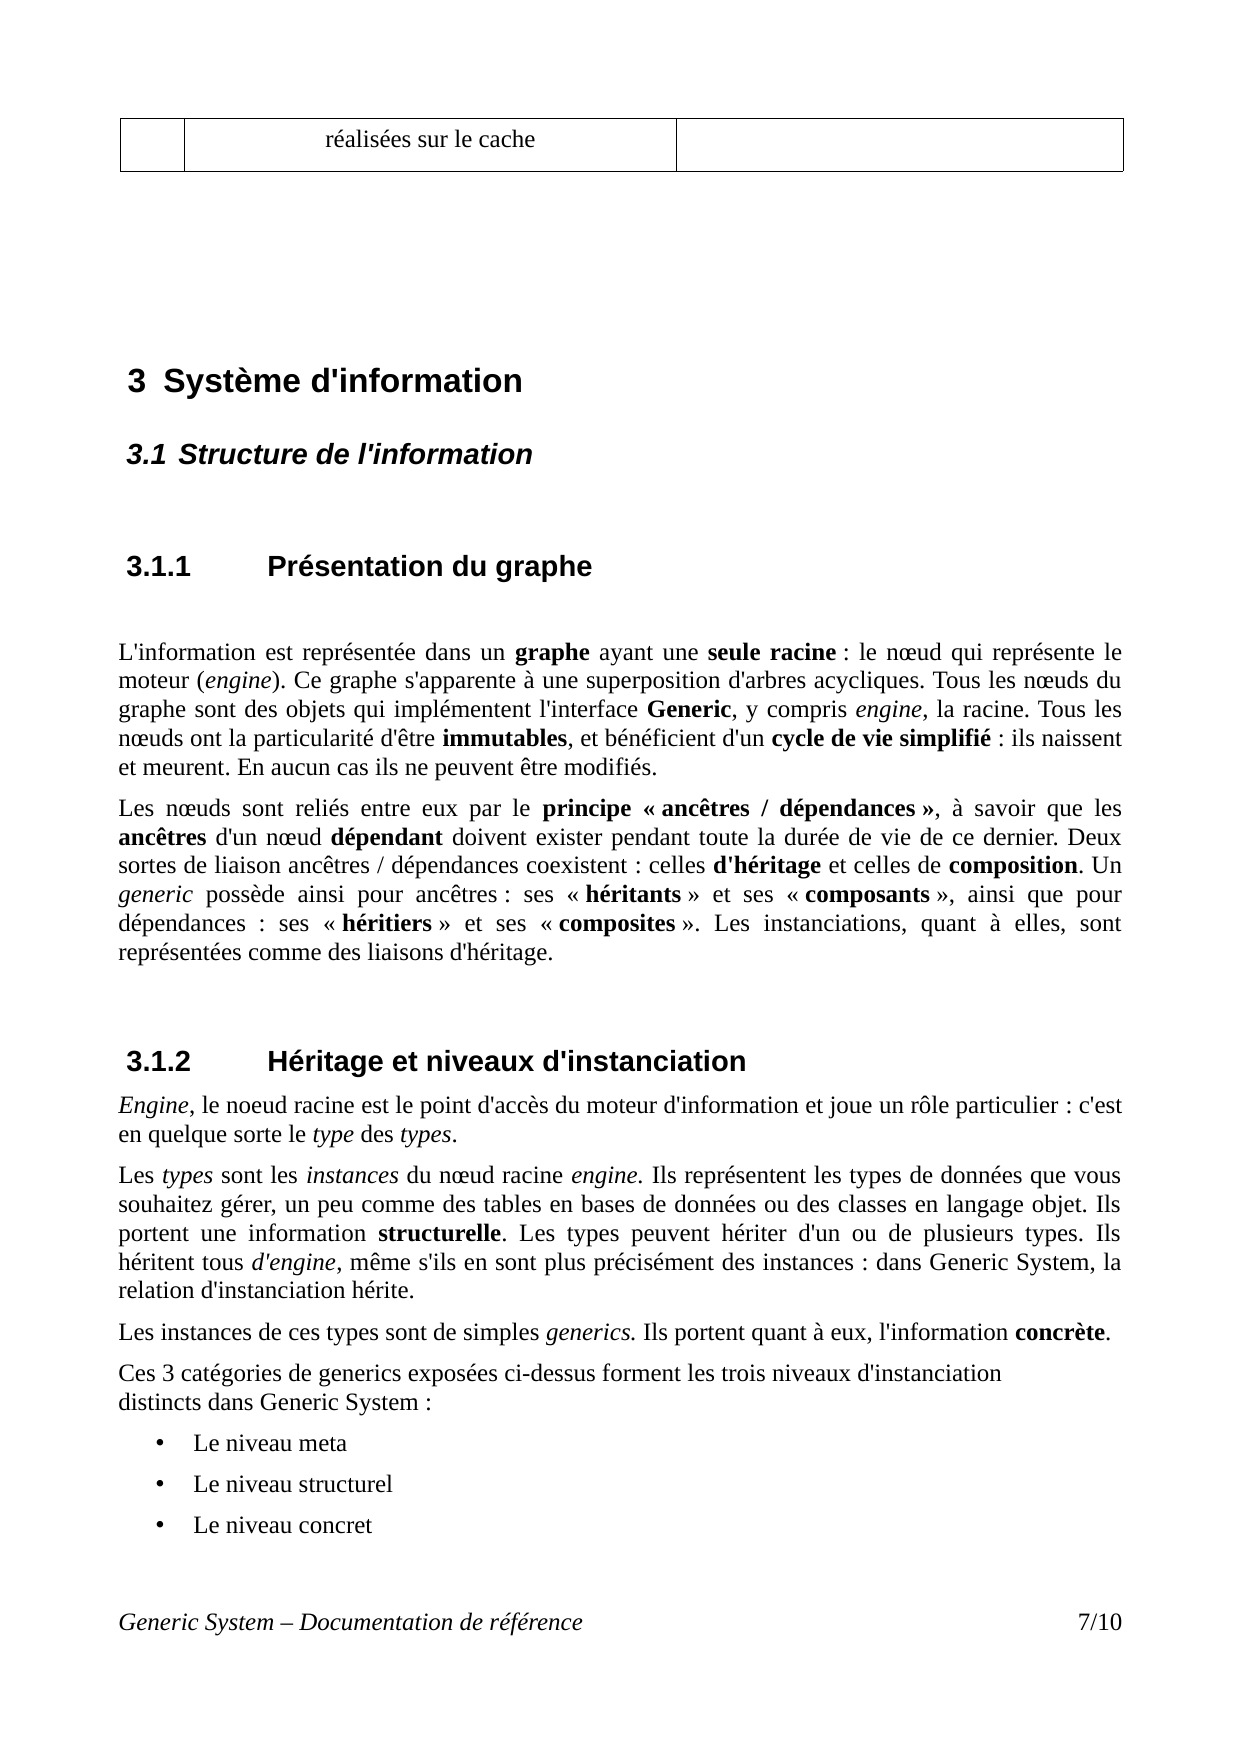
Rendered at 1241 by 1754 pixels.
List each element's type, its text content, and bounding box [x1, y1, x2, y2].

subtitle Présentation du graphe [118, 549, 1122, 583]
table_cell [121, 119, 184, 171]
list Le niveau concret [156, 1510, 1122, 1539]
text Les instances de ces types sont de simples generics. Ils portent quant à eux, l'information concrète. [118, 1317, 1122, 1345]
table_cell [677, 119, 1123, 171]
subtitle Héritage et niveaux d'instanciation [118, 1044, 1122, 1078]
list Le niveau structurel [156, 1469, 1122, 1498]
text Les nœuds sont reliés entre eux par le principe « ancêtres / dépendances », à savoir que les ancêtres d'un nœud dépendant doivent exister pendant toute la durée de vie de ce dernier. Deux sortes de liaison ancêtres / dépendances coexistent : celles d'héritage et celles de composition. Un generic possède ainsi pour ancêtres : ses « héritants » et ses « composants », ainsi que pour dépendances : ses « héritiers » et ses « composites ». Les instanciations, quant à elles, sont représentées comme des liaisons d'héritage. [118, 793, 1122, 966]
list Le niveau meta [156, 1428, 1122, 1457]
subtitle Système d'information [118, 361, 1122, 400]
text L'information est représentée dans un graphe ayant une seule racine : le nœud qui représente le moteur (engine). Ce graphe s'apparente à une superposition d'arbres acycliques. Tous les nœuds du graphe sont des objets qui implémentent l'interface Generic, y compris engine, la racine. Tous les nœuds ont la particularité d'être immutables, et bénéficient d'un cycle de vie simplifié : ils naissent et meurent. En aucun cas ils ne peuvent être modifiés. [118, 637, 1122, 781]
text Ces 3 catégories de generics exposées ci-dessus forment les trois niveaux d'instanciation distincts dans Generic System : [118, 1358, 1122, 1415]
subtitle Structure de l'information [118, 437, 1122, 471]
table_cell réalisées sur le cache [185, 119, 676, 171]
text Les types sont les instances du nœud racine engine. Ils représentent les types de données que vous souhaitez gérer, un peu comme des tables en bases de données ou des classes en langage objet. Ils portent une information structurelle. Les types peuvent hériter d'un ou de plusieurs types. Ils héritent tous d'engine, même s'ils en sont plus précisément des instances : dans Generic System, la relation d'instanciation hérite. [118, 1160, 1122, 1304]
text Engine, le noeud racine est le point d'accès du moteur d'information et joue un rôle particulier : c'est en quelque sorte le type des types. [118, 1090, 1122, 1148]
